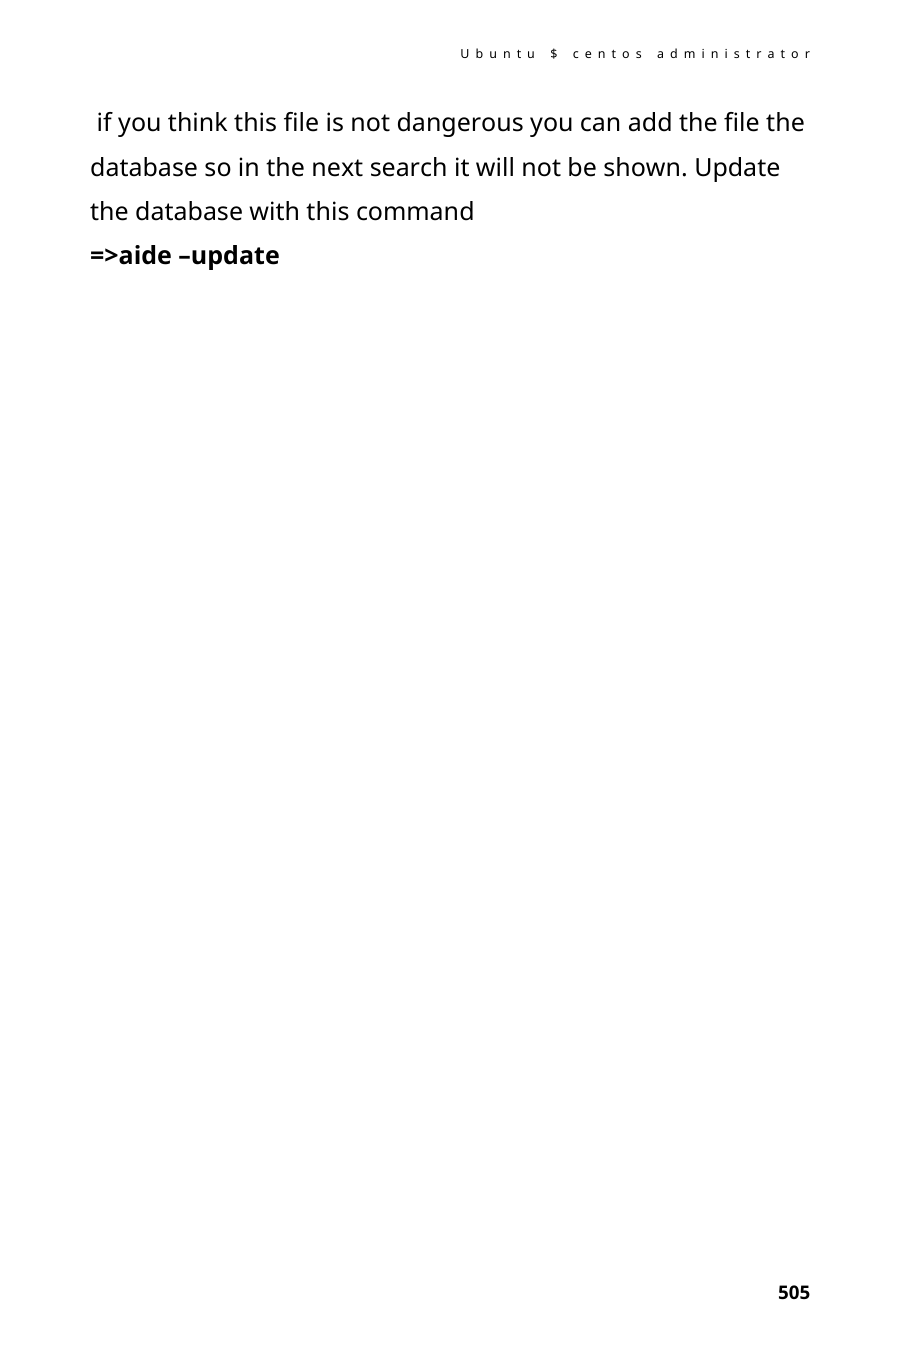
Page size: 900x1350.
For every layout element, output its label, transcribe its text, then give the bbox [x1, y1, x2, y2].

text =>aide –update [90, 238, 810, 272]
text if you think this file is not dangerous you can add the file the database so in the next search it will not be shown. Update the database with this command [90, 105, 810, 228]
